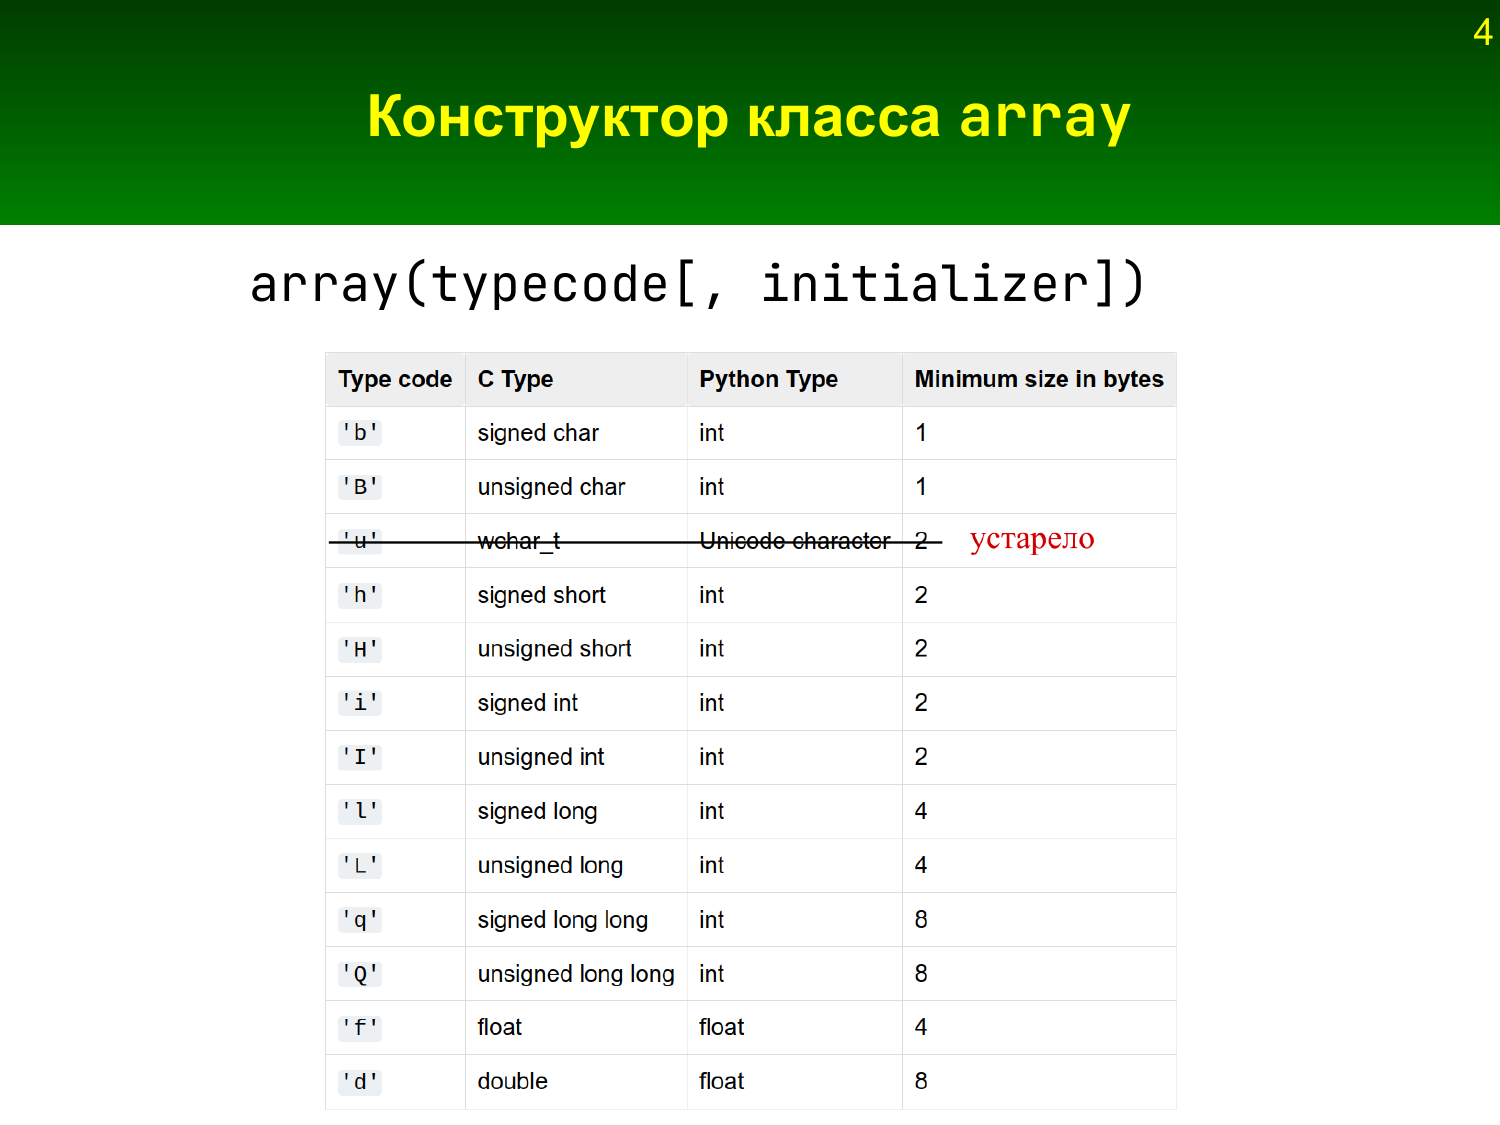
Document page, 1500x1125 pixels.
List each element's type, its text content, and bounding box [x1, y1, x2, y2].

picture [323, 351, 1177, 1110]
title Конструктор класса array [75, 11, 1426, 215]
text_box array(typecode[, initializer]) [249, 244, 1251, 319]
